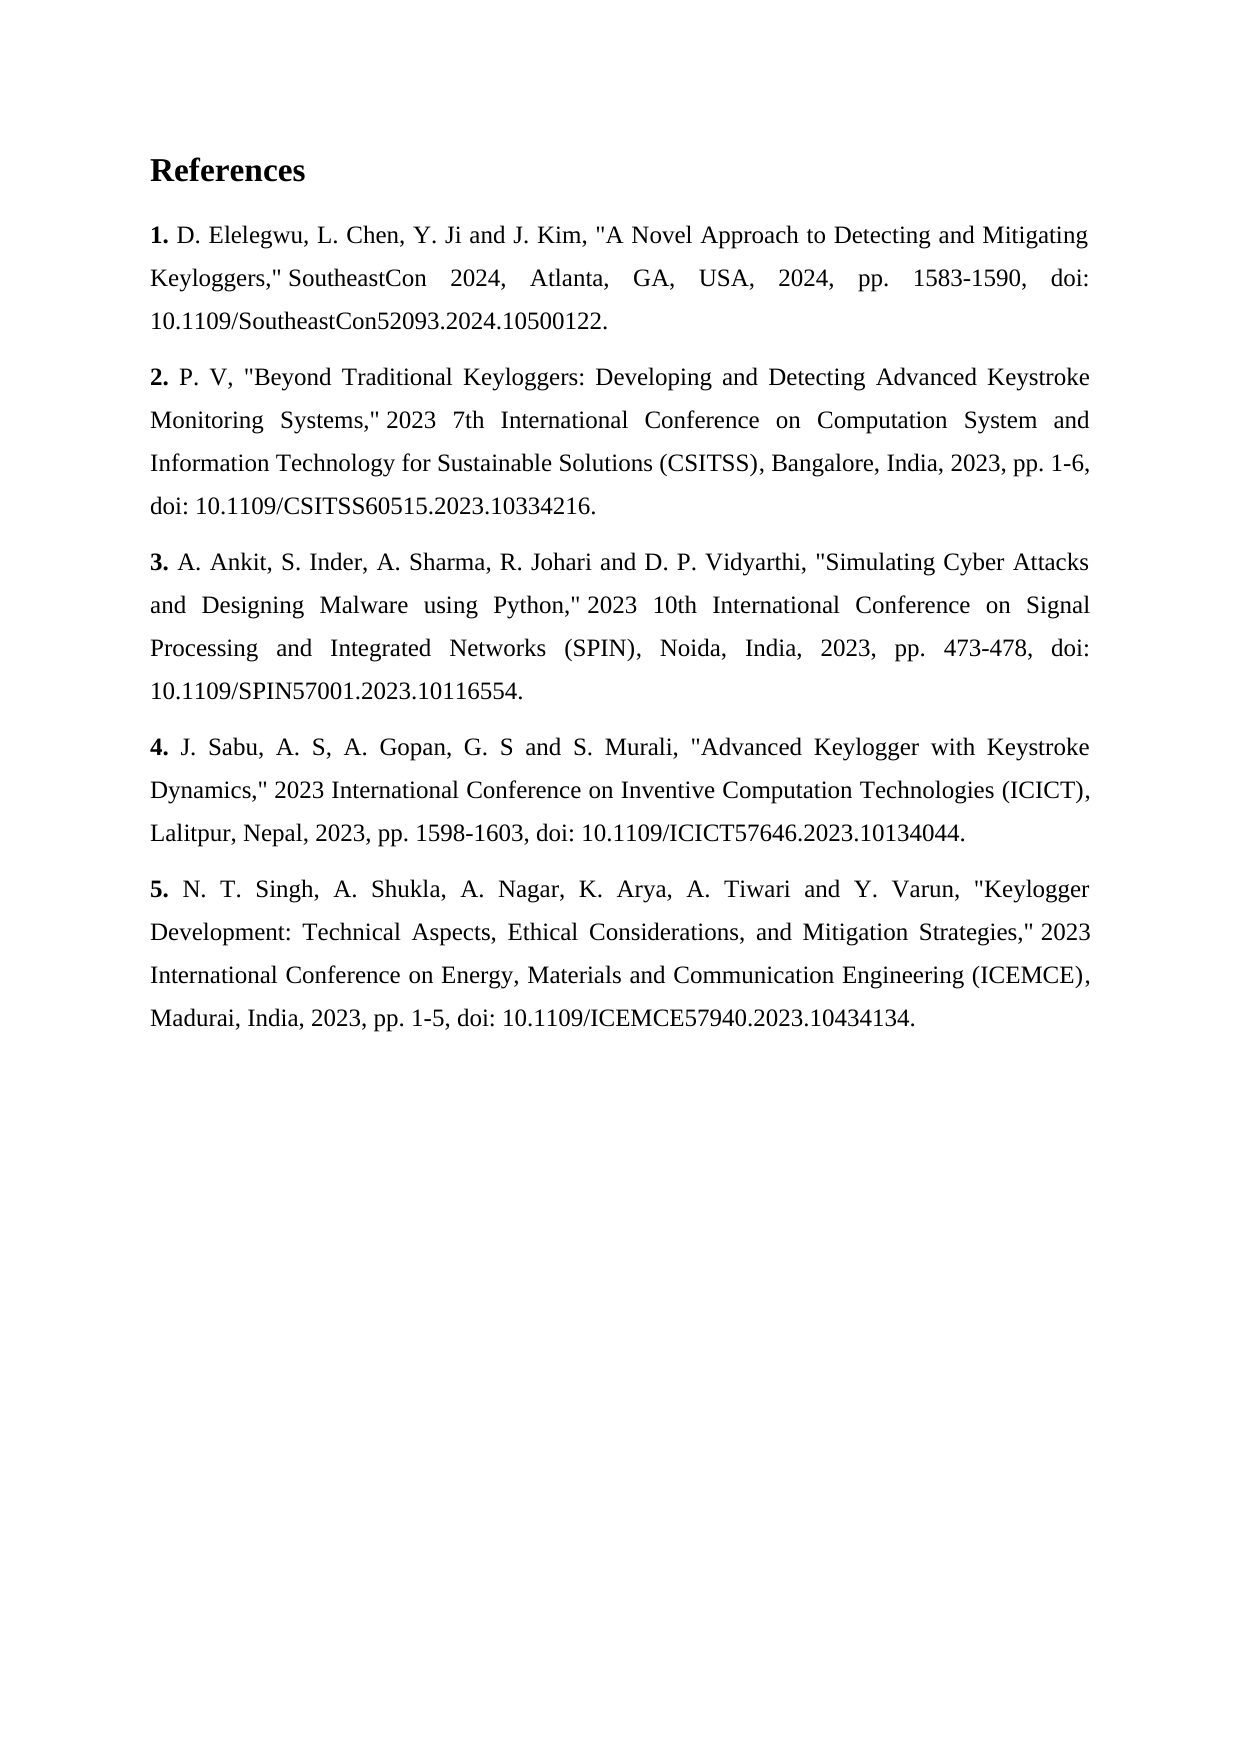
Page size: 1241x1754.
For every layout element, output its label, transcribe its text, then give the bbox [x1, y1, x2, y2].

text 3. A. Ankit, S. Inder, A. Sharma, R. Johari and D. P. Vidyarthi, "Simulating Cyber Attacks and Designing Malware using Python," 2023 10th International Conference on Signal Processing and Integrated Networks (SPIN), Noida, India, 2023, pp. 473-478, doi: 10.1109/SPIN57001.2023.10116554. [150, 547, 1091, 705]
text References [150, 150, 1091, 188]
text 5. N. T. Singh, A. Shukla, A. Nagar, K. Arya, A. Tiwari and Y. Varun, "Keylogger Development: Technical Aspects, Ethical Considerations, and Mitigation Strategies," 2023 International Conference on Energy, Materials and Communication Engineering (ICEMCE), Madurai, India, 2023, pp. 1-5, doi: 10.1109/ICEMCE57940.2023.10434134. [150, 874, 1091, 1032]
text 2. P. V, "Beyond Traditional Keyloggers: Developing and Detecting Advanced Keystroke Monitoring Systems," 2023 7th International Conference on Computation System and Information Technology for Sustainable Solutions (CSITSS), Bangalore, India, 2023, pp. 1-6, doi: 10.1109/CSITSS60515.2023.10334216. [150, 362, 1091, 520]
text 4. J. Sabu, A. S, A. Gopan, G. S and S. Murali, "Advanced Keylogger with Keystroke Dynamics," 2023 International Conference on Inventive Computation Technologies (ICICT), Lalitpur, Nepal, 2023, pp. 1598-1603, doi: 10.1109/ICICT57646.2023.10134044. [150, 732, 1091, 847]
text 1. D. Elelegwu, L. Chen, Y. Ji and J. Kim, "A Novel Approach to Detecting and Mitigating Keyloggers," SoutheastCon 2024, Atlanta, GA, USA, 2024, pp. 1583-1590, doi: 10.1109/SoutheastCon52093.2024.10500122. [150, 220, 1091, 335]
